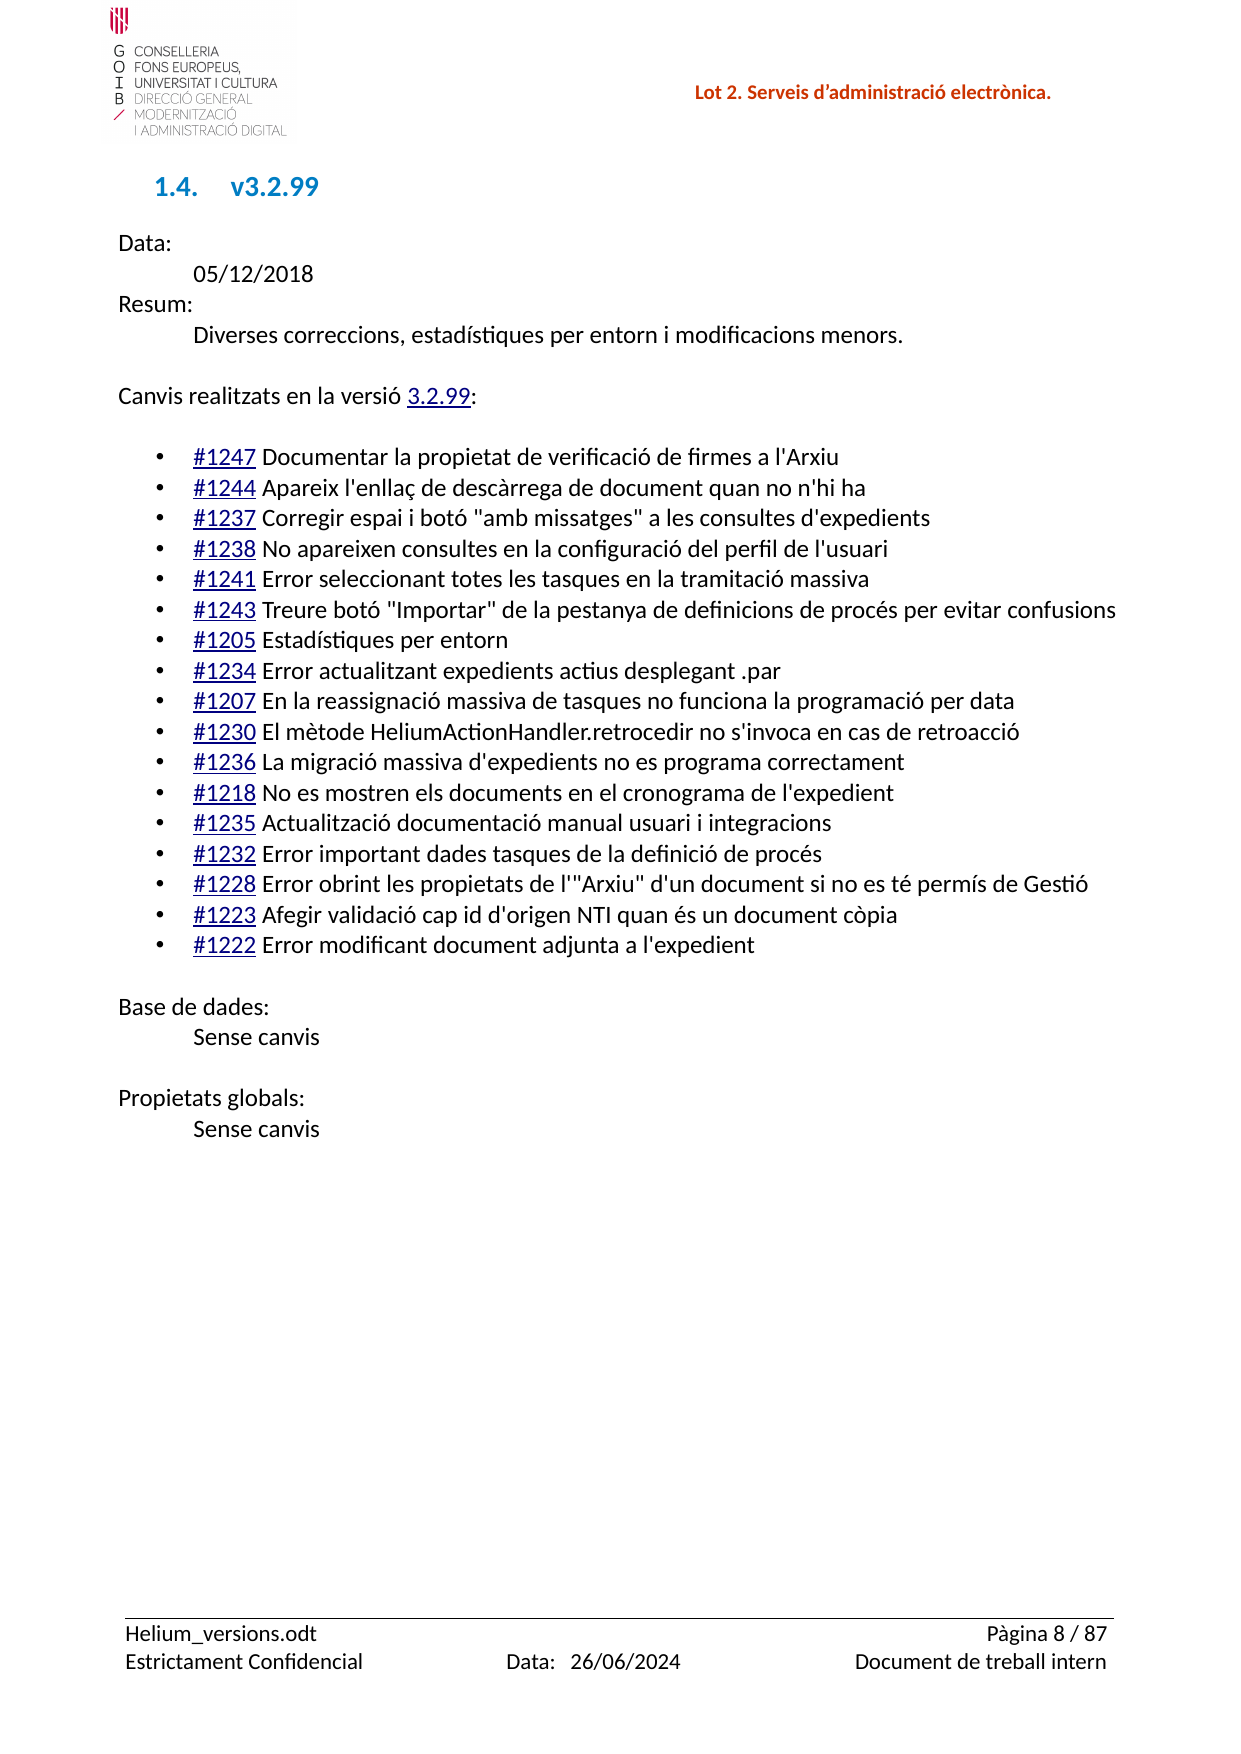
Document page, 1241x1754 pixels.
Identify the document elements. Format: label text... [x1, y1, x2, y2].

text Canvis realitzats en la versió 3.2.99: [118, 380, 1122, 411]
list #1237 Corregir espai i botó "amb missatges" a les consultes d'expedients [156, 502, 1122, 533]
list #1207 En la reassignació massiva de tasques no funciona la programació per data [156, 685, 1122, 716]
text Propietats globals: [118, 1082, 1122, 1113]
list #1230 El mètode HeliumActionHandler.retrocedir no s'invoca en cas de retroacció [156, 716, 1122, 746]
text Data: [118, 228, 1122, 258]
text Sense canvis [118, 1021, 1122, 1052]
text Sense canvis [118, 1113, 1122, 1143]
list #1238 No apareixen consultes en la configuració del perfil de l'usuari [156, 533, 1122, 563]
list #1222 Error modificant document adjunta a l'expedient [156, 929, 1122, 960]
list #1223 Afegir validació cap id d'origen NTI quan és un document còpia [156, 899, 1122, 929]
subtitle v3.2.99 [153, 168, 1122, 204]
picture [100, 0, 297, 144]
list #1247 Documentar la propietat de verificació de firmes a l'Arxiu [156, 441, 1122, 472]
list #1234 Error actualitzant expedients actius desplegant .par [156, 655, 1122, 685]
list #1228 Error obrint les propietats de l'"Arxiu" d'un document si no es té permís de Gestió [156, 868, 1122, 899]
list #1218 No es mostren els documents en el cronograma de l'expedient [156, 777, 1122, 807]
text Diverses correccions, estadístiques per entorn i modificacions menors. [118, 319, 1122, 350]
list #1243 Treure botó "Importar" de la pestanya de definicions de procés per evitar confusions [156, 594, 1122, 624]
text Resum: [118, 289, 1122, 319]
list #1235 Actualització documentació manual usuari i integracions [156, 807, 1122, 838]
list #1205 Estadístiques per entorn [156, 624, 1122, 655]
list #1236 La migració massiva d'expedients no es programa correctament [156, 746, 1122, 777]
text 05/12/2018 [118, 258, 1122, 289]
list #1232 Error important dades tasques de la definició de procés [156, 838, 1122, 868]
text Base de dades: [118, 991, 1122, 1021]
list #1241 Error seleccionant totes les tasques en la tramitació massiva [156, 563, 1122, 594]
list #1244 Apareix l'enllaç de descàrrega de document quan no n'hi ha [156, 472, 1122, 502]
